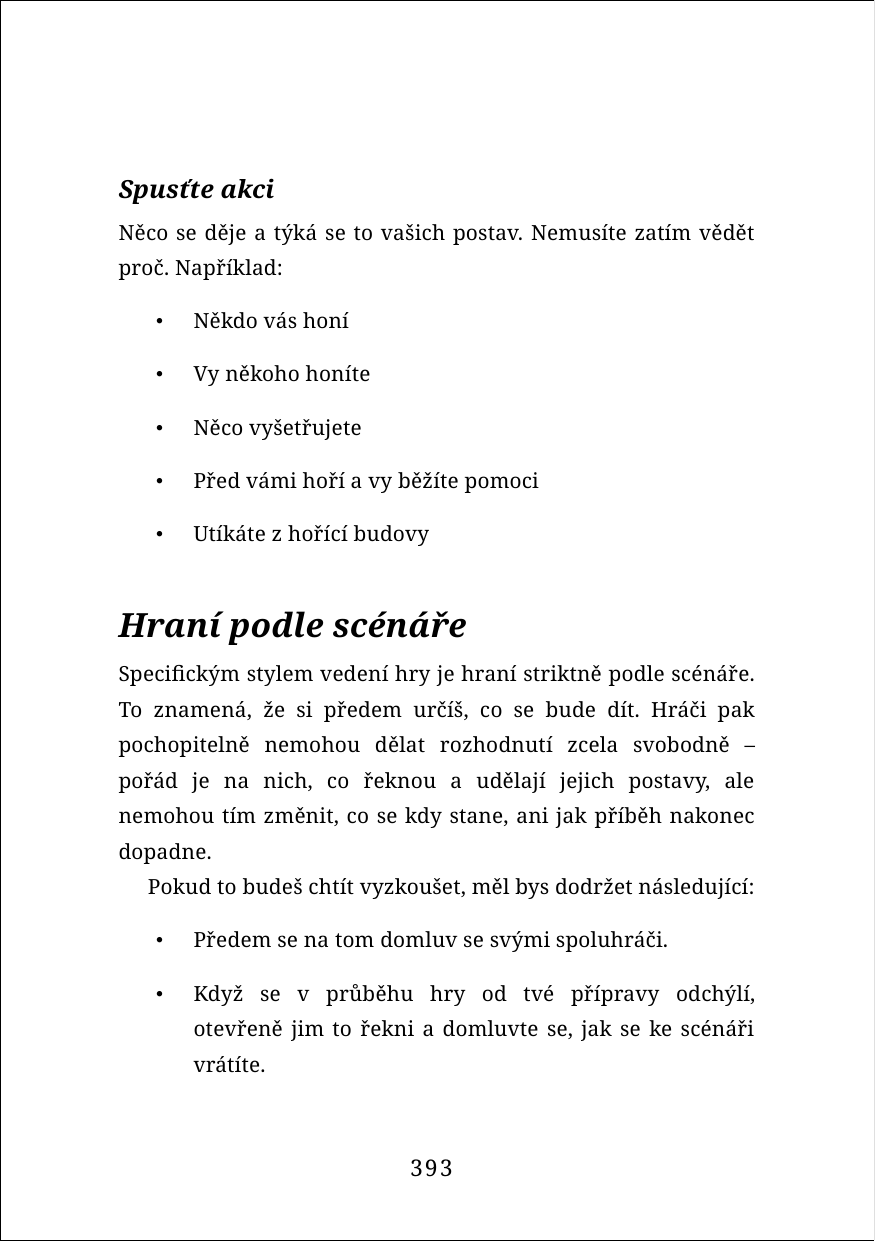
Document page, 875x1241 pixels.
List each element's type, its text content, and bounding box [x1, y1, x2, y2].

text Specifickým stylem vedení hry je hraní striktně podle scénáře. To znamená, že si předem určíš, co se bude dít. Hráči pak pochopitelně nemohou dělat rozhodnutí zcela svobodně – pořád je na nich, co řeknou a udělají jejich postavy, ale nemohou tím změnit, co se kdy stane, ani jak příběh nakonec dopadne. Pokud to budeš chtít vyzkoušet, měl bys dodržet následující: [118, 659, 756, 901]
subtitle Hraní podle scénáře [118, 602, 756, 647]
list Před vámi hoří a vy běžíte pomoci [156, 466, 756, 494]
list Někdo vás honí [156, 306, 756, 335]
list Něco vyšetřujete [156, 413, 756, 441]
list Předem se na tom domluv se svými spoluhráči. [156, 926, 756, 954]
text Něco se děje a týká se to vašich postav. Nemusíte zatím vědět proč. Například: [118, 218, 756, 282]
list Vy někoho honíte [156, 359, 756, 388]
list Když se v průběhu hry od tvé přípravy odchýlí, otevřeně jim to řekni a domluvte se, jak se ke scénáři vrátíte. [156, 979, 756, 1078]
list Utíkáte z hořící budovy [156, 519, 756, 548]
subtitle Spusťte akci [118, 172, 756, 206]
